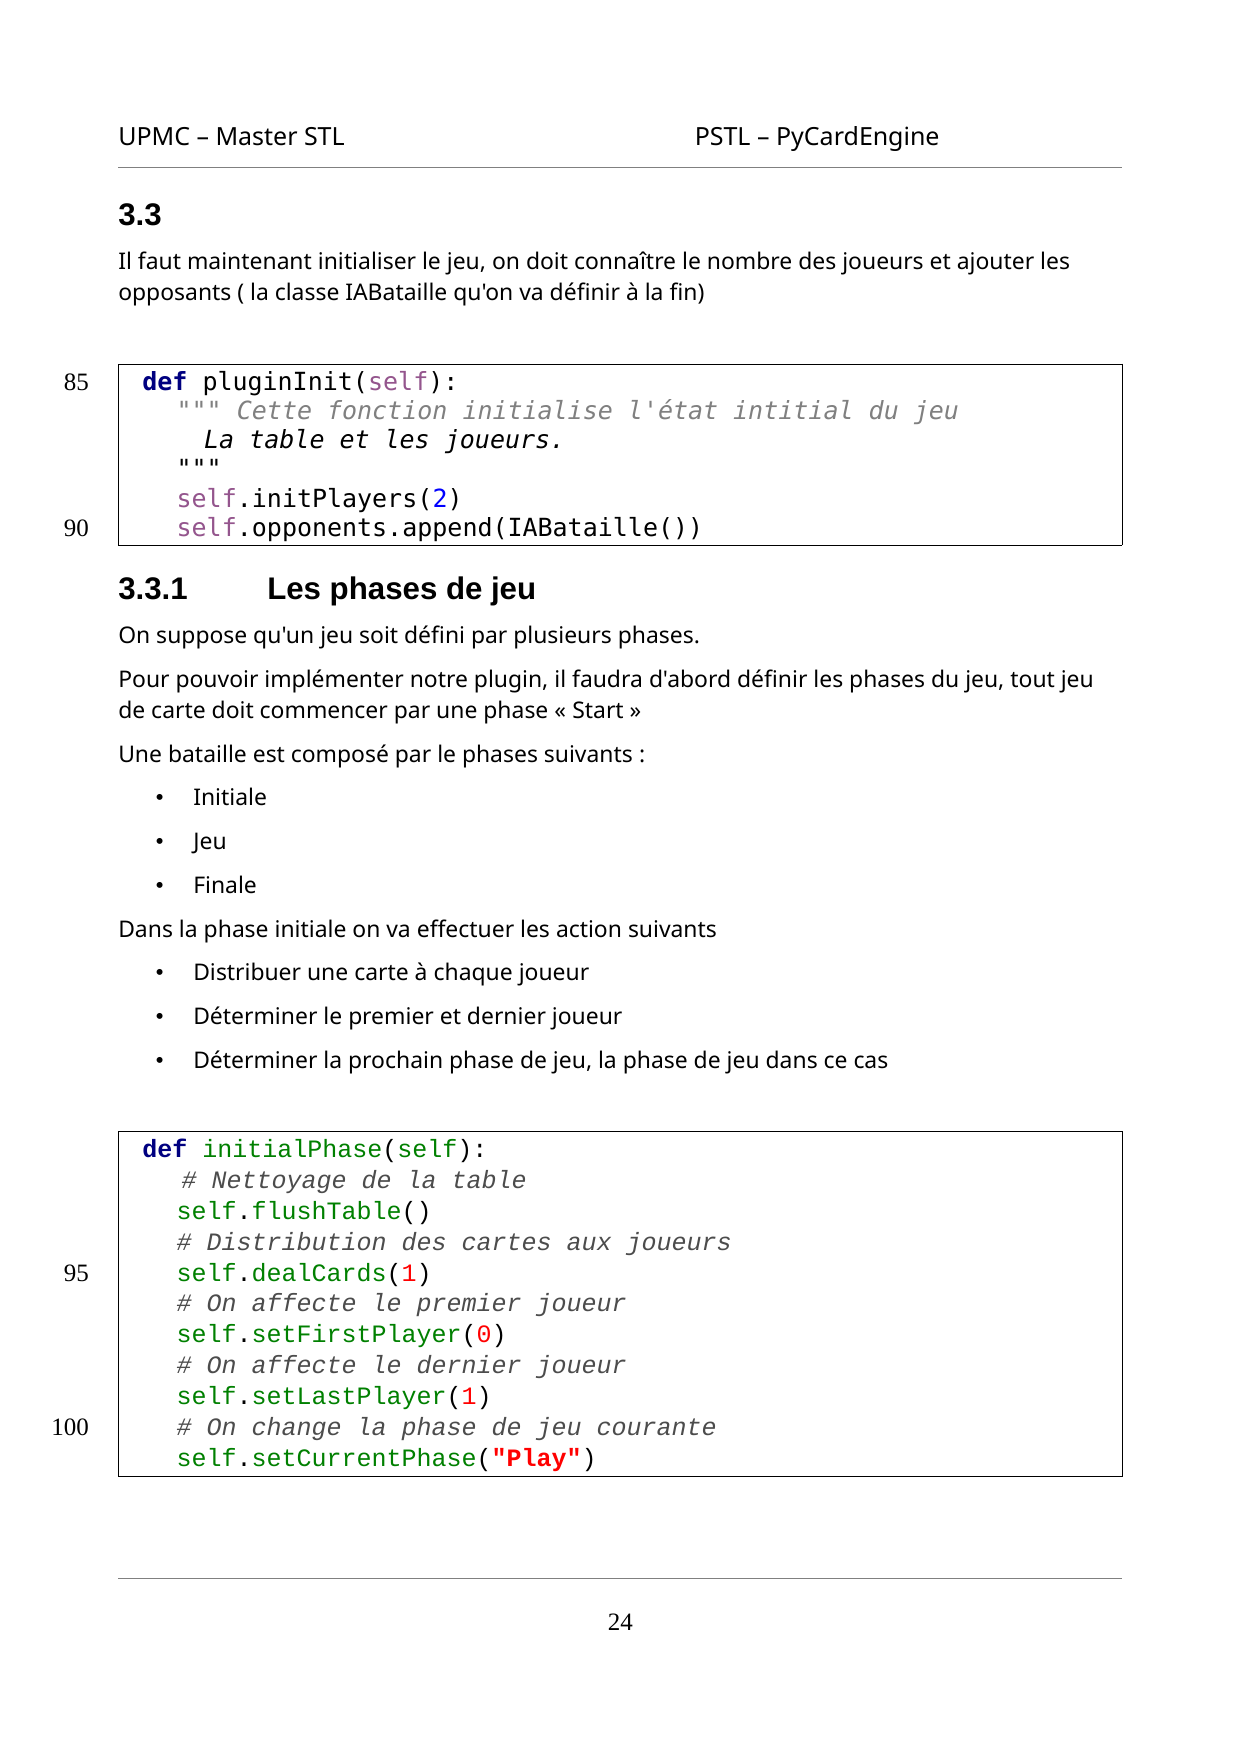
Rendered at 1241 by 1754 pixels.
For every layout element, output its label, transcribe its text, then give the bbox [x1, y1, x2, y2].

list Déterminer la prochain phase de jeu, la phase de jeu dans ce cas [156, 1044, 1122, 1075]
text """ [119, 451, 1122, 481]
list Initiale [156, 781, 1122, 813]
text self.dealCards(1) [119, 1254, 1122, 1285]
text # Nettoyage de la table [119, 1162, 1122, 1193]
list Finale [156, 869, 1122, 900]
text # On affecte le dernier joueur [119, 1347, 1122, 1378]
text def pluginInit(self): [119, 365, 1122, 393]
text self.opponents.append(IABataille()) [119, 510, 1122, 545]
text # On change la phase de jeu courante [119, 1409, 1122, 1439]
text self.initPlayers(2) [119, 481, 1122, 510]
text # Distribution des cartes aux joueurs [119, 1224, 1122, 1254]
text Pour pouvoir implémenter notre plugin, il faudra d'abord définir les phases du jeu, tout jeu de carte doit commencer par une phase « Start » [118, 663, 1122, 725]
text self.setFirstPlayer(0) [119, 1316, 1122, 1347]
text Il faut maintenant initialiser le jeu, on doit connaître le nombre des joueurs et ajouter les opposants ( la classe IABataille qu'on va définir à la fin) [118, 245, 1122, 307]
text # On affecte le premier joueur [119, 1285, 1122, 1316]
text """ Cette fonction initialise l'état intitial du jeu [119, 393, 1122, 422]
text self.flushTable() [119, 1193, 1122, 1224]
list Déterminer le premier et dernier joueur [156, 1000, 1122, 1031]
text def initialPhase(self): [119, 1132, 1122, 1162]
text On suppose qu'un jeu soit défini par plusieurs phases. [118, 619, 1122, 650]
text self.setCurrentPhase("Play") [119, 1439, 1122, 1476]
text Une bataille est composé par le phases suivants : [118, 738, 1122, 769]
subtitle Les phases de jeu [118, 570, 1122, 606]
list Distribuer une carte à chaque joueur [156, 956, 1122, 988]
text self.setLastPlayer(1) [119, 1378, 1122, 1409]
text Dans la phase initiale on va effectuer les action suivants [118, 913, 1122, 944]
list Jeu [156, 825, 1122, 856]
text La table et les joueurs. [119, 422, 1122, 451]
